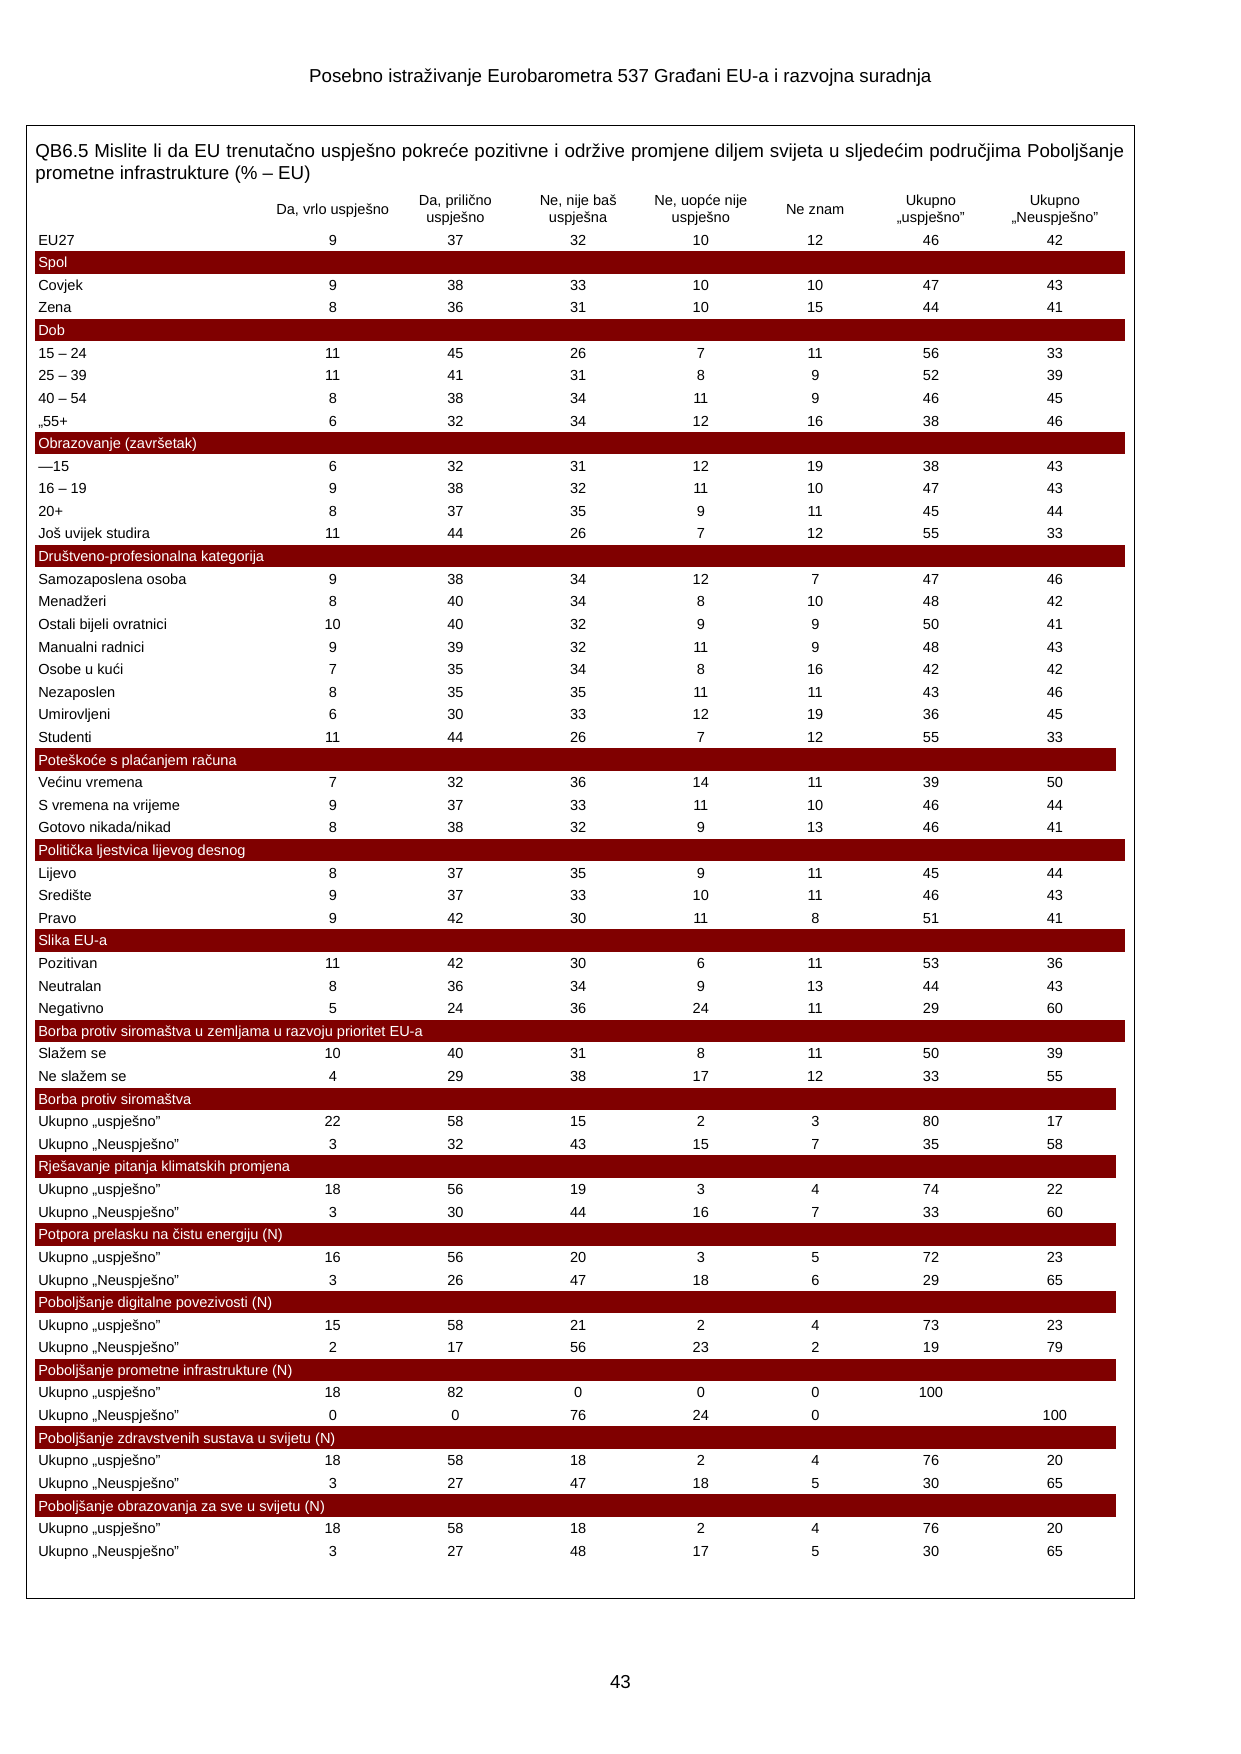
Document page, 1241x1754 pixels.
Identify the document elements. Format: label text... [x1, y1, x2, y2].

table_cell 30 [394, 703, 517, 726]
table_cell 6 [762, 1268, 868, 1291]
table_cell 11 [762, 341, 868, 364]
table_cell Samozaposlena osoba [35, 568, 271, 590]
text QB6.5 Mislite li da EU trenutačno uspješno pokreće pozitivne i održive promjene diljem svijeta u sljedećim područjima Poboljšanje prometne infrastrukture (% – EU) [35, 140, 1125, 183]
table_cell [1116, 229, 1125, 251]
table_cell 15 [762, 296, 868, 319]
table_cell [1116, 1404, 1125, 1426]
table_cell [1116, 387, 1125, 409]
table_cell 27 [394, 1472, 517, 1494]
table_cell 8 [271, 296, 394, 319]
table_cell 3 [271, 1200, 394, 1223]
table_cell Ukupno „Neuspješno” [35, 1404, 271, 1426]
table_cell 15 [271, 1314, 394, 1336]
table_cell 8 [639, 590, 762, 613]
table_cell 33 [517, 884, 639, 907]
table_cell 9 [271, 568, 394, 590]
table_cell 32 [517, 477, 639, 500]
table_cell 41 [993, 613, 1116, 635]
table_cell [1116, 296, 1125, 319]
table_cell 30 [517, 907, 639, 929]
table_cell 37 [394, 229, 517, 251]
table_header Ne, uopće nije uspješno [639, 189, 762, 228]
table_cell [1116, 1426, 1125, 1449]
table_cell 33 [868, 1200, 993, 1223]
table_cell 5 [271, 997, 394, 1019]
table_cell 9 [762, 387, 868, 409]
table_cell 33 [868, 1065, 993, 1087]
table_cell Poboljšanje prometne infrastrukture (N) [35, 1359, 1116, 1381]
table_cell 23 [993, 1246, 1116, 1268]
table_cell 33 [993, 726, 1116, 748]
table_cell Društveno-profesionalna kategorija [35, 545, 1125, 567]
table_cell Covjek [35, 274, 271, 296]
table_cell 24 [639, 997, 762, 1019]
table_cell 0 [762, 1404, 868, 1426]
table_cell 9 [762, 635, 868, 658]
table_cell 18 [639, 1268, 762, 1291]
table_cell 16 [639, 1200, 762, 1223]
table_header Ne znam [762, 189, 868, 228]
table_cell Potpora prelasku na čistu energiju (N) [35, 1223, 1116, 1246]
table_cell 44 [868, 974, 993, 997]
table_cell 45 [993, 387, 1116, 409]
table_cell 3 [639, 1246, 762, 1268]
table_cell 32 [517, 635, 639, 658]
table_cell „55+ [35, 409, 271, 432]
table_cell 76 [868, 1449, 993, 1472]
table_cell 5 [762, 1540, 868, 1562]
table_cell 32 [517, 229, 639, 251]
table_cell 36 [517, 771, 639, 793]
table_cell 31 [517, 1042, 639, 1065]
table_cell 8 [271, 816, 394, 839]
table_cell 45 [868, 861, 993, 884]
table_cell [1116, 794, 1125, 816]
table_cell 7 [762, 1133, 868, 1155]
table_cell Obrazovanje (završetak) [35, 432, 1125, 454]
table_cell 3 [271, 1268, 394, 1291]
table_cell 30 [394, 1200, 517, 1223]
table_cell 24 [639, 1404, 762, 1426]
table_cell 12 [639, 568, 762, 590]
table_cell [1116, 522, 1125, 545]
table_cell 20 [993, 1517, 1116, 1539]
table_cell 0 [517, 1381, 639, 1404]
table_cell [1116, 952, 1125, 974]
table_cell 35 [517, 500, 639, 522]
table_cell 10 [762, 590, 868, 613]
table_cell 11 [271, 522, 394, 545]
table_cell 18 [517, 1517, 639, 1539]
table_cell 32 [394, 1133, 517, 1155]
table_cell 11 [639, 635, 762, 658]
table_cell Gotovo nikada/nikad [35, 816, 271, 839]
table_cell 44 [993, 861, 1116, 884]
table_cell 31 [517, 364, 639, 387]
table_cell Ukupno „uspješno” [35, 1449, 271, 1472]
table_cell 45 [868, 500, 993, 522]
table_cell 36 [394, 974, 517, 997]
table_cell 18 [639, 1472, 762, 1494]
table_cell 55 [868, 726, 993, 748]
table_cell 45 [394, 341, 517, 364]
table_cell 7 [639, 726, 762, 748]
table_cell [1116, 1200, 1125, 1223]
table_cell 11 [271, 726, 394, 748]
table_cell 6 [271, 703, 394, 726]
table_cell 42 [394, 952, 517, 974]
table_cell 36 [394, 296, 517, 319]
table_header Ne, nije baš uspješna [517, 189, 639, 228]
table_cell —15 [35, 455, 271, 477]
table_cell 41 [394, 364, 517, 387]
table_cell 65 [993, 1268, 1116, 1291]
table_cell 8 [271, 500, 394, 522]
table_cell 45 [993, 703, 1116, 726]
table_cell Neutralan [35, 974, 271, 997]
table_cell Ukupno „Neuspješno” [35, 1540, 271, 1562]
table_cell 51 [868, 907, 993, 929]
table_cell Umirovljeni [35, 703, 271, 726]
table_cell [1116, 590, 1125, 613]
table_cell 12 [762, 726, 868, 748]
table_cell [1116, 703, 1125, 726]
table_cell 3 [271, 1540, 394, 1562]
table_cell 43 [517, 1133, 639, 1155]
table_cell 43 [993, 274, 1116, 296]
table_cell 0 [394, 1404, 517, 1426]
table_cell 9 [271, 477, 394, 500]
table_cell 35 [394, 681, 517, 703]
table_cell 48 [517, 1540, 639, 1562]
table_cell [1116, 1133, 1125, 1155]
table_cell [1116, 1110, 1125, 1133]
table_cell 11 [762, 884, 868, 907]
table_cell 42 [394, 907, 517, 929]
table_cell [1116, 1472, 1125, 1494]
table_cell Ukupno „Neuspješno” [35, 1472, 271, 1494]
table_cell 48 [868, 590, 993, 613]
table_cell 9 [271, 635, 394, 658]
table_cell 36 [993, 952, 1116, 974]
table_cell 0 [271, 1404, 394, 1426]
table_cell 11 [762, 500, 868, 522]
table_cell 43 [993, 455, 1116, 477]
table_cell 76 [868, 1517, 993, 1539]
table_cell 46 [868, 884, 993, 907]
table_cell Pravo [35, 907, 271, 929]
table_cell 53 [868, 952, 993, 974]
table_cell 44 [517, 1200, 639, 1223]
table_cell 58 [394, 1110, 517, 1133]
table_cell 5 [762, 1472, 868, 1494]
table_cell Manualni radnici [35, 635, 271, 658]
table_cell 38 [394, 387, 517, 409]
table_cell 12 [762, 229, 868, 251]
table_cell 34 [517, 974, 639, 997]
table_cell 4 [271, 1065, 394, 1087]
table_cell 11 [271, 341, 394, 364]
table_cell 0 [639, 1381, 762, 1404]
table_cell 32 [394, 771, 517, 793]
table_cell 42 [993, 590, 1116, 613]
table_cell 11 [639, 907, 762, 929]
table_cell 10 [762, 274, 868, 296]
table_cell 4 [762, 1314, 868, 1336]
table_cell 26 [517, 341, 639, 364]
table_cell Ukupno „uspješno” [35, 1110, 271, 1133]
table_cell Ukupno „uspješno” [35, 1178, 271, 1200]
table_cell [993, 1381, 1116, 1404]
table_cell 18 [271, 1381, 394, 1404]
table_cell 6 [639, 952, 762, 974]
table_cell 2 [639, 1110, 762, 1133]
table_cell 43 [993, 884, 1116, 907]
table_cell 35 [394, 658, 517, 681]
table_cell [1116, 635, 1125, 658]
table_cell 26 [394, 1268, 517, 1291]
table_cell Osobe u kući [35, 658, 271, 681]
table_cell Središte [35, 884, 271, 907]
table_cell 7 [639, 341, 762, 364]
table_header [1116, 189, 1125, 228]
table_cell [1116, 1268, 1125, 1291]
table_cell 46 [868, 229, 993, 251]
table_cell 8 [271, 387, 394, 409]
table_cell 42 [993, 658, 1116, 681]
table_cell 35 [517, 681, 639, 703]
table_cell Menadžeri [35, 590, 271, 613]
table_cell 13 [762, 816, 868, 839]
table_cell 73 [868, 1314, 993, 1336]
table_cell 11 [762, 681, 868, 703]
table_cell 8 [271, 861, 394, 884]
table_cell Slažem se [35, 1042, 271, 1065]
table_cell [1116, 341, 1125, 364]
table_cell 31 [517, 296, 639, 319]
table_cell 41 [993, 907, 1116, 929]
table_cell Ostali bijeli ovratnici [35, 613, 271, 635]
table_cell 11 [762, 861, 868, 884]
table_cell 56 [394, 1246, 517, 1268]
table_cell 10 [762, 794, 868, 816]
table_cell 8 [639, 364, 762, 387]
table_cell 79 [993, 1336, 1116, 1359]
table_cell 38 [868, 409, 993, 432]
table_cell 37 [394, 861, 517, 884]
table_cell 10 [639, 296, 762, 319]
table_cell 2 [639, 1449, 762, 1472]
table_cell Negativno [35, 997, 271, 1019]
table_cell 8 [639, 658, 762, 681]
table_cell 9 [271, 794, 394, 816]
table_cell 29 [868, 997, 993, 1019]
table_cell 2 [639, 1517, 762, 1539]
table_cell [868, 1404, 993, 1426]
table_cell [1116, 1381, 1125, 1404]
table_cell 58 [993, 1133, 1116, 1155]
table_cell 100 [868, 1381, 993, 1404]
table_cell Borba protiv siromaštva u zemljama u razvoju prioritet EU-a [35, 1020, 1125, 1042]
table_cell 76 [517, 1404, 639, 1426]
table_cell 60 [993, 1200, 1116, 1223]
table_cell [1116, 658, 1125, 681]
table_cell 58 [394, 1449, 517, 1472]
table_cell 41 [993, 296, 1116, 319]
table_cell 26 [517, 726, 639, 748]
table_cell 18 [271, 1178, 394, 1200]
table_cell 10 [639, 274, 762, 296]
table_cell 46 [868, 816, 993, 839]
table_cell 36 [517, 997, 639, 1019]
table_cell 15 [517, 1110, 639, 1133]
table_cell [1116, 1517, 1125, 1539]
table_header Da, vrlo uspješno [271, 189, 394, 228]
table_cell [1116, 1042, 1125, 1065]
table_cell 20+ [35, 500, 271, 522]
table_cell 80 [868, 1110, 993, 1133]
table_cell Poboljšanje obrazovanja za sve u svijetu (N) [35, 1494, 1116, 1517]
table_cell 46 [868, 794, 993, 816]
table_cell 39 [868, 771, 993, 793]
table_cell 50 [993, 771, 1116, 793]
table_cell 19 [762, 703, 868, 726]
table_cell 5 [762, 1246, 868, 1268]
table_cell 11 [639, 477, 762, 500]
table_cell EU27 [35, 229, 271, 251]
table_cell 58 [394, 1517, 517, 1539]
table_cell [1116, 748, 1125, 771]
table_cell 31 [517, 455, 639, 477]
table_cell 29 [868, 1268, 993, 1291]
table_cell 11 [639, 387, 762, 409]
table_cell 47 [868, 274, 993, 296]
table_cell Politička ljestvica lijevog desnog [35, 839, 1125, 861]
table_cell 12 [762, 1065, 868, 1087]
table_cell [1116, 568, 1125, 590]
table_cell Dob [35, 319, 1125, 341]
table_cell [1116, 1540, 1125, 1562]
table_cell 9 [762, 613, 868, 635]
table_cell Još uvijek studira [35, 522, 271, 545]
table_cell 16 – 19 [35, 477, 271, 500]
table_cell 7 [762, 568, 868, 590]
table_cell 11 [762, 771, 868, 793]
table_cell 38 [394, 568, 517, 590]
table_cell [1116, 613, 1125, 635]
table_cell 65 [993, 1472, 1116, 1494]
table_cell 6 [271, 409, 394, 432]
table_cell 33 [517, 274, 639, 296]
table_cell [1116, 274, 1125, 296]
table_cell 23 [639, 1336, 762, 1359]
table_cell 20 [993, 1449, 1116, 1472]
table_cell 17 [394, 1336, 517, 1359]
table_cell 37 [394, 500, 517, 522]
table_cell Poboljšanje digitalne povezivosti (N) [35, 1291, 1116, 1313]
table_cell Ukupno „uspješno” [35, 1381, 271, 1404]
table_cell 15 – 24 [35, 341, 271, 364]
table_cell [1116, 1494, 1125, 1517]
table_cell 26 [517, 522, 639, 545]
table_cell 38 [868, 455, 993, 477]
table_cell 3 [762, 1110, 868, 1133]
table_cell 8 [639, 1042, 762, 1065]
table_cell 19 [517, 1178, 639, 1200]
table_header [35, 189, 271, 228]
table_cell 82 [394, 1381, 517, 1404]
table_cell 17 [993, 1110, 1116, 1133]
table_cell 9 [271, 884, 394, 907]
table_cell 38 [394, 816, 517, 839]
table_cell 43 [993, 477, 1116, 500]
table_cell 48 [868, 635, 993, 658]
table_cell 30 [868, 1472, 993, 1494]
table_cell [1116, 1223, 1125, 1246]
table_cell 37 [394, 884, 517, 907]
table_cell 23 [993, 1314, 1116, 1336]
table_cell 47 [868, 477, 993, 500]
table_cell 47 [517, 1472, 639, 1494]
table_cell 39 [993, 1042, 1116, 1065]
table_cell 9 [271, 229, 394, 251]
table_cell 12 [639, 409, 762, 432]
table_cell 22 [271, 1110, 394, 1133]
table_cell 11 [271, 952, 394, 974]
table_cell 15 [639, 1133, 762, 1155]
table_cell Ukupno „Neuspješno” [35, 1336, 271, 1359]
table_cell 33 [517, 794, 639, 816]
table_cell 41 [993, 816, 1116, 839]
table_cell Ukupno „Neuspješno” [35, 1268, 271, 1291]
table_cell 44 [993, 500, 1116, 522]
table_cell 10 [639, 229, 762, 251]
table_cell [1116, 681, 1125, 703]
table_cell 40 [394, 1042, 517, 1065]
table_cell 33 [993, 341, 1116, 364]
table_cell 56 [517, 1336, 639, 1359]
table_cell 38 [394, 274, 517, 296]
table_cell 11 [271, 364, 394, 387]
table_cell [1116, 1246, 1125, 1268]
table_cell [1116, 1359, 1125, 1381]
table_cell Ukupno „Neuspješno” [35, 1133, 271, 1155]
table_cell Nezaposlen [35, 681, 271, 703]
table_cell [1116, 1065, 1125, 1087]
table_cell 40 [394, 590, 517, 613]
table_cell 18 [271, 1449, 394, 1472]
table_cell 50 [868, 613, 993, 635]
table_cell 44 [394, 522, 517, 545]
table_cell 21 [517, 1314, 639, 1336]
table_cell 30 [868, 1540, 993, 1562]
table_cell 18 [517, 1449, 639, 1472]
table_cell 9 [639, 974, 762, 997]
table_cell 3 [271, 1472, 394, 1494]
table_cell 18 [271, 1517, 394, 1539]
table_cell [1116, 500, 1125, 522]
table_cell [1116, 364, 1125, 387]
table_cell 34 [517, 568, 639, 590]
table_cell 11 [762, 952, 868, 974]
table_cell 47 [868, 568, 993, 590]
table_cell 43 [993, 635, 1116, 658]
table_cell 47 [517, 1268, 639, 1291]
table_cell [1116, 1088, 1125, 1110]
table_cell [1116, 409, 1125, 432]
table_cell 8 [271, 590, 394, 613]
table_cell 42 [868, 658, 993, 681]
table_cell [1116, 974, 1125, 997]
table_cell Zena [35, 296, 271, 319]
table_cell 2 [639, 1314, 762, 1336]
table_cell 32 [517, 816, 639, 839]
table_cell 35 [868, 1133, 993, 1155]
table_cell Ukupno „uspješno” [35, 1517, 271, 1539]
table_cell 16 [762, 658, 868, 681]
table_cell 4 [762, 1178, 868, 1200]
table_cell [1116, 1336, 1125, 1359]
table_cell 16 [762, 409, 868, 432]
table_cell 43 [868, 681, 993, 703]
table_cell 44 [394, 726, 517, 748]
table_cell 22 [993, 1178, 1116, 1200]
table_cell 20 [517, 1246, 639, 1268]
table_cell 9 [639, 861, 762, 884]
table_cell 9 [639, 816, 762, 839]
table_cell 39 [993, 364, 1116, 387]
table_cell Ukupno „Neuspješno” [35, 1200, 271, 1223]
table_cell 58 [394, 1314, 517, 1336]
table_cell 4 [762, 1449, 868, 1472]
table_cell [1116, 861, 1125, 884]
table_cell 7 [271, 771, 394, 793]
table_cell 33 [993, 522, 1116, 545]
table_cell 46 [993, 568, 1116, 590]
table_cell 30 [517, 952, 639, 974]
table_cell 11 [762, 997, 868, 1019]
table_cell 34 [517, 590, 639, 613]
table_cell 0 [762, 1381, 868, 1404]
table_cell 17 [639, 1540, 762, 1562]
table_cell [1116, 1291, 1125, 1313]
table_cell 11 [639, 794, 762, 816]
table_cell Borba protiv siromaštva [35, 1088, 1116, 1110]
table_cell Većinu vremena [35, 771, 271, 793]
table_cell 40 [394, 613, 517, 635]
table_cell 2 [271, 1336, 394, 1359]
table_cell 38 [394, 477, 517, 500]
table_cell 8 [762, 907, 868, 929]
table_cell 9 [762, 364, 868, 387]
table_cell 8 [271, 681, 394, 703]
table_header Ukupno „uspješno” [868, 189, 993, 228]
table_cell 100 [993, 1404, 1116, 1426]
table_cell 55 [993, 1065, 1116, 1087]
table_cell 39 [394, 635, 517, 658]
table_cell [1116, 726, 1125, 748]
table_cell Slika EU-a [35, 929, 1125, 952]
table_cell 19 [762, 455, 868, 477]
table_cell 11 [762, 1042, 868, 1065]
table_cell 60 [993, 997, 1116, 1019]
table_cell [1116, 1314, 1125, 1336]
table_cell 2 [762, 1336, 868, 1359]
table_cell 46 [993, 409, 1116, 432]
table_cell 7 [639, 522, 762, 545]
table_cell 34 [517, 409, 639, 432]
table_cell 14 [639, 771, 762, 793]
table_cell [1116, 477, 1125, 500]
table_cell 32 [517, 613, 639, 635]
table_cell 36 [868, 703, 993, 726]
table_cell 46 [868, 387, 993, 409]
table_cell 7 [762, 1200, 868, 1223]
table_cell Poteškoće s plaćanjem računa [35, 748, 1116, 771]
table_cell 72 [868, 1246, 993, 1268]
table_cell 12 [762, 522, 868, 545]
table_cell 9 [271, 274, 394, 296]
table_cell 3 [271, 1133, 394, 1155]
table_cell 9 [639, 613, 762, 635]
table_cell 65 [993, 1540, 1116, 1562]
table_cell 12 [639, 455, 762, 477]
table_cell 8 [271, 974, 394, 997]
table_cell 33 [517, 703, 639, 726]
table_cell [1116, 1449, 1125, 1472]
table_cell 10 [762, 477, 868, 500]
table_cell 3 [639, 1178, 762, 1200]
table_cell Pozitivan [35, 952, 271, 974]
table_header Da, prilično uspješno [394, 189, 517, 228]
table_cell 52 [868, 364, 993, 387]
table_cell 25 – 39 [35, 364, 271, 387]
table_cell [1116, 771, 1125, 793]
table_cell Ukupno „uspješno” [35, 1246, 271, 1268]
table_cell 40 – 54 [35, 387, 271, 409]
table_cell Lijevo [35, 861, 271, 884]
table_cell 74 [868, 1178, 993, 1200]
table_cell 35 [517, 861, 639, 884]
table_cell 46 [993, 681, 1116, 703]
table_cell 44 [993, 794, 1116, 816]
table_cell 10 [271, 613, 394, 635]
table_cell Poboljšanje zdravstvenih sustava u svijetu (N) [35, 1426, 1116, 1449]
table_cell 32 [394, 455, 517, 477]
table_cell 44 [868, 296, 993, 319]
table_cell 6 [271, 455, 394, 477]
table_cell 55 [868, 522, 993, 545]
table_cell 9 [271, 907, 394, 929]
table_cell [1116, 455, 1125, 477]
table_cell 4 [762, 1517, 868, 1539]
table_cell 42 [993, 229, 1116, 251]
table_cell Ne slažem se [35, 1065, 271, 1087]
table_cell [1116, 997, 1125, 1019]
table_cell 9 [639, 500, 762, 522]
table_cell 38 [517, 1065, 639, 1087]
table_cell 12 [639, 703, 762, 726]
table_cell Ukupno „uspješno” [35, 1314, 271, 1336]
table_cell 37 [394, 794, 517, 816]
table_cell 56 [868, 341, 993, 364]
table_cell [1116, 816, 1125, 839]
table_cell [1116, 907, 1125, 929]
table_cell 11 [639, 681, 762, 703]
table_header Ukupno „Neuspješno” [993, 189, 1116, 228]
table_cell 19 [868, 1336, 993, 1359]
table_cell 50 [868, 1042, 993, 1065]
table_cell 43 [993, 974, 1116, 997]
table_cell 32 [394, 409, 517, 432]
table_cell Rješavanje pitanja klimatskih promjena [35, 1155, 1116, 1178]
table_cell 17 [639, 1065, 762, 1087]
table_cell Spol [35, 251, 1125, 274]
table_cell Studenti [35, 726, 271, 748]
table_cell 16 [271, 1246, 394, 1268]
table_cell 13 [762, 974, 868, 997]
table_cell 10 [271, 1042, 394, 1065]
table_cell 27 [394, 1540, 517, 1562]
table_cell 24 [394, 997, 517, 1019]
table_cell S vremena na vrijeme [35, 794, 271, 816]
table_cell [1116, 1178, 1125, 1200]
table_cell 29 [394, 1065, 517, 1087]
table_cell 7 [271, 658, 394, 681]
table_cell 34 [517, 658, 639, 681]
table_cell 56 [394, 1178, 517, 1200]
table_cell 10 [639, 884, 762, 907]
table_cell 34 [517, 387, 639, 409]
table_cell [1116, 1155, 1125, 1178]
table_cell [1116, 884, 1125, 907]
